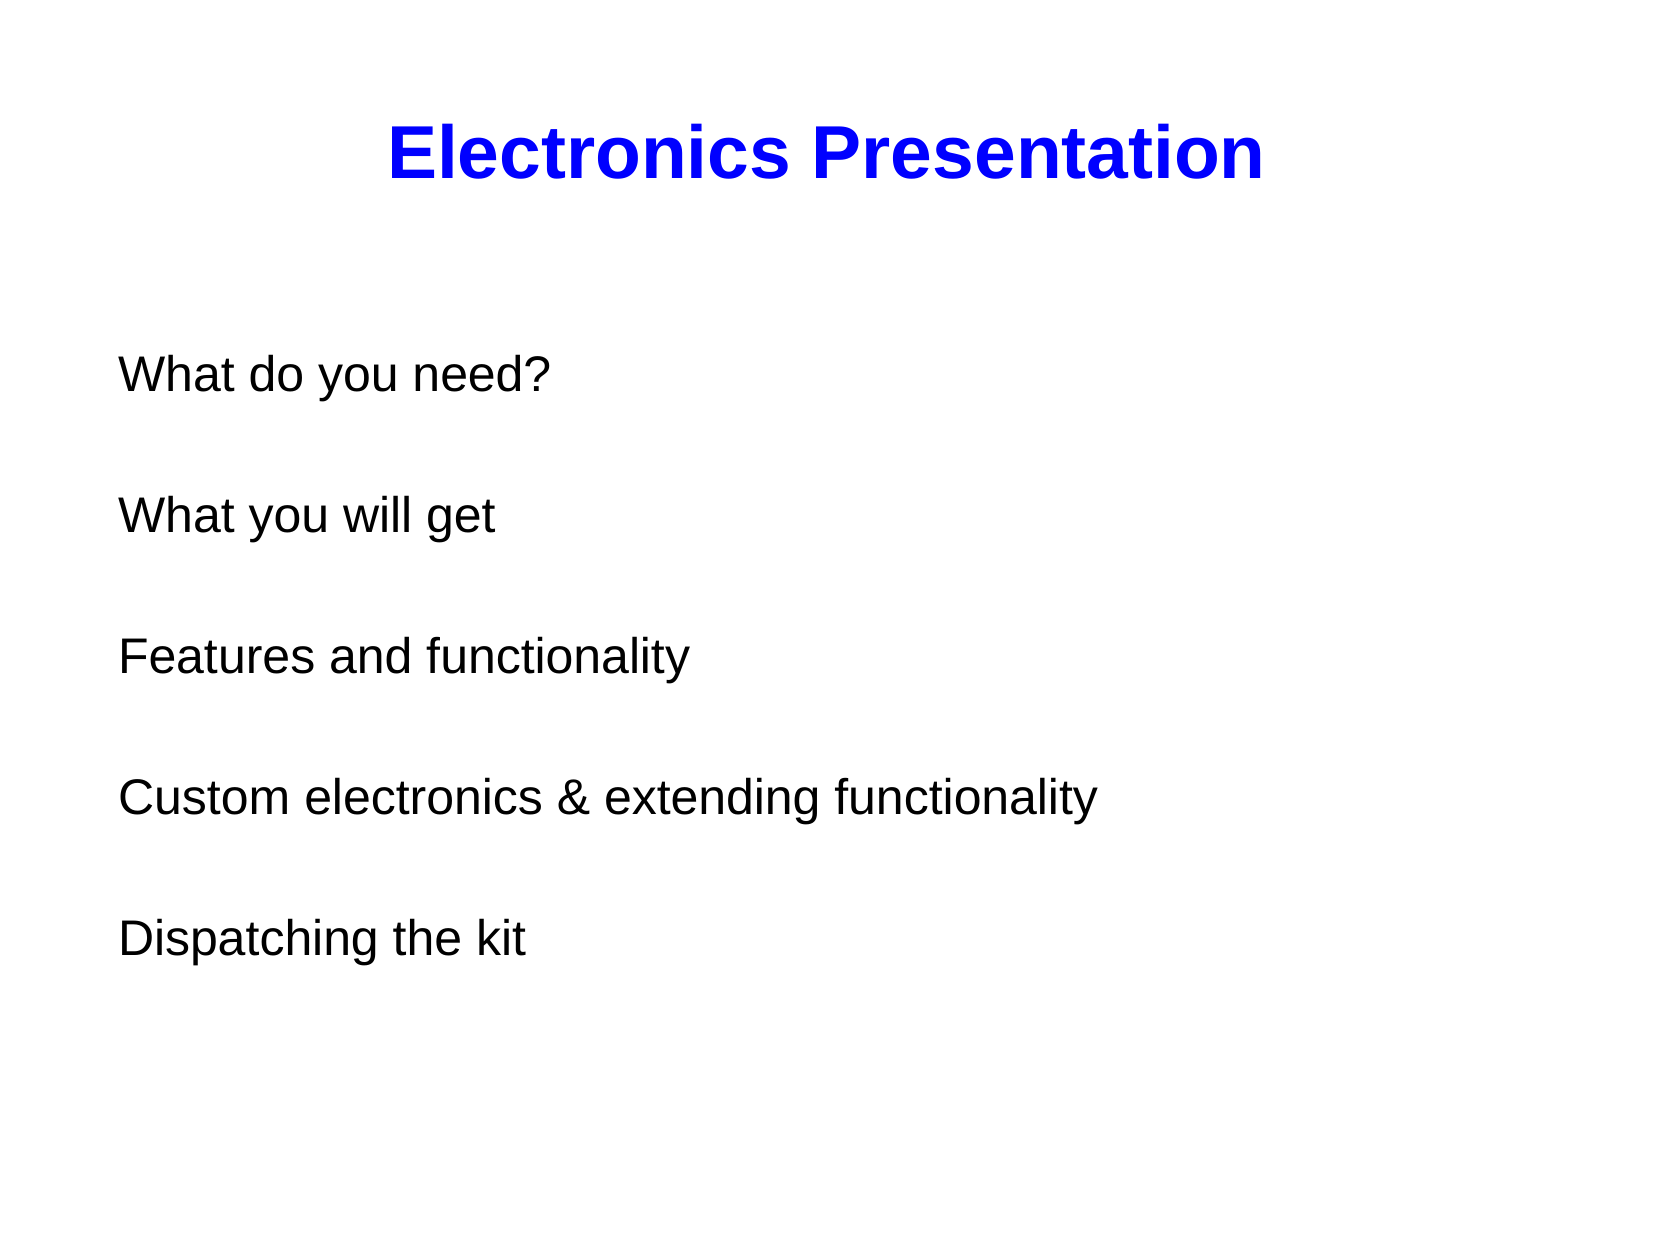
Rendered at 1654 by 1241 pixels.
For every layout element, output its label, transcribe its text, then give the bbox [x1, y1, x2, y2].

title Electronics Presentation [82, 56, 1571, 250]
list What do you need? What you will get Features and functionality Custom electronics & extending functionality Dispatching the kit [82, 290, 1571, 1094]
